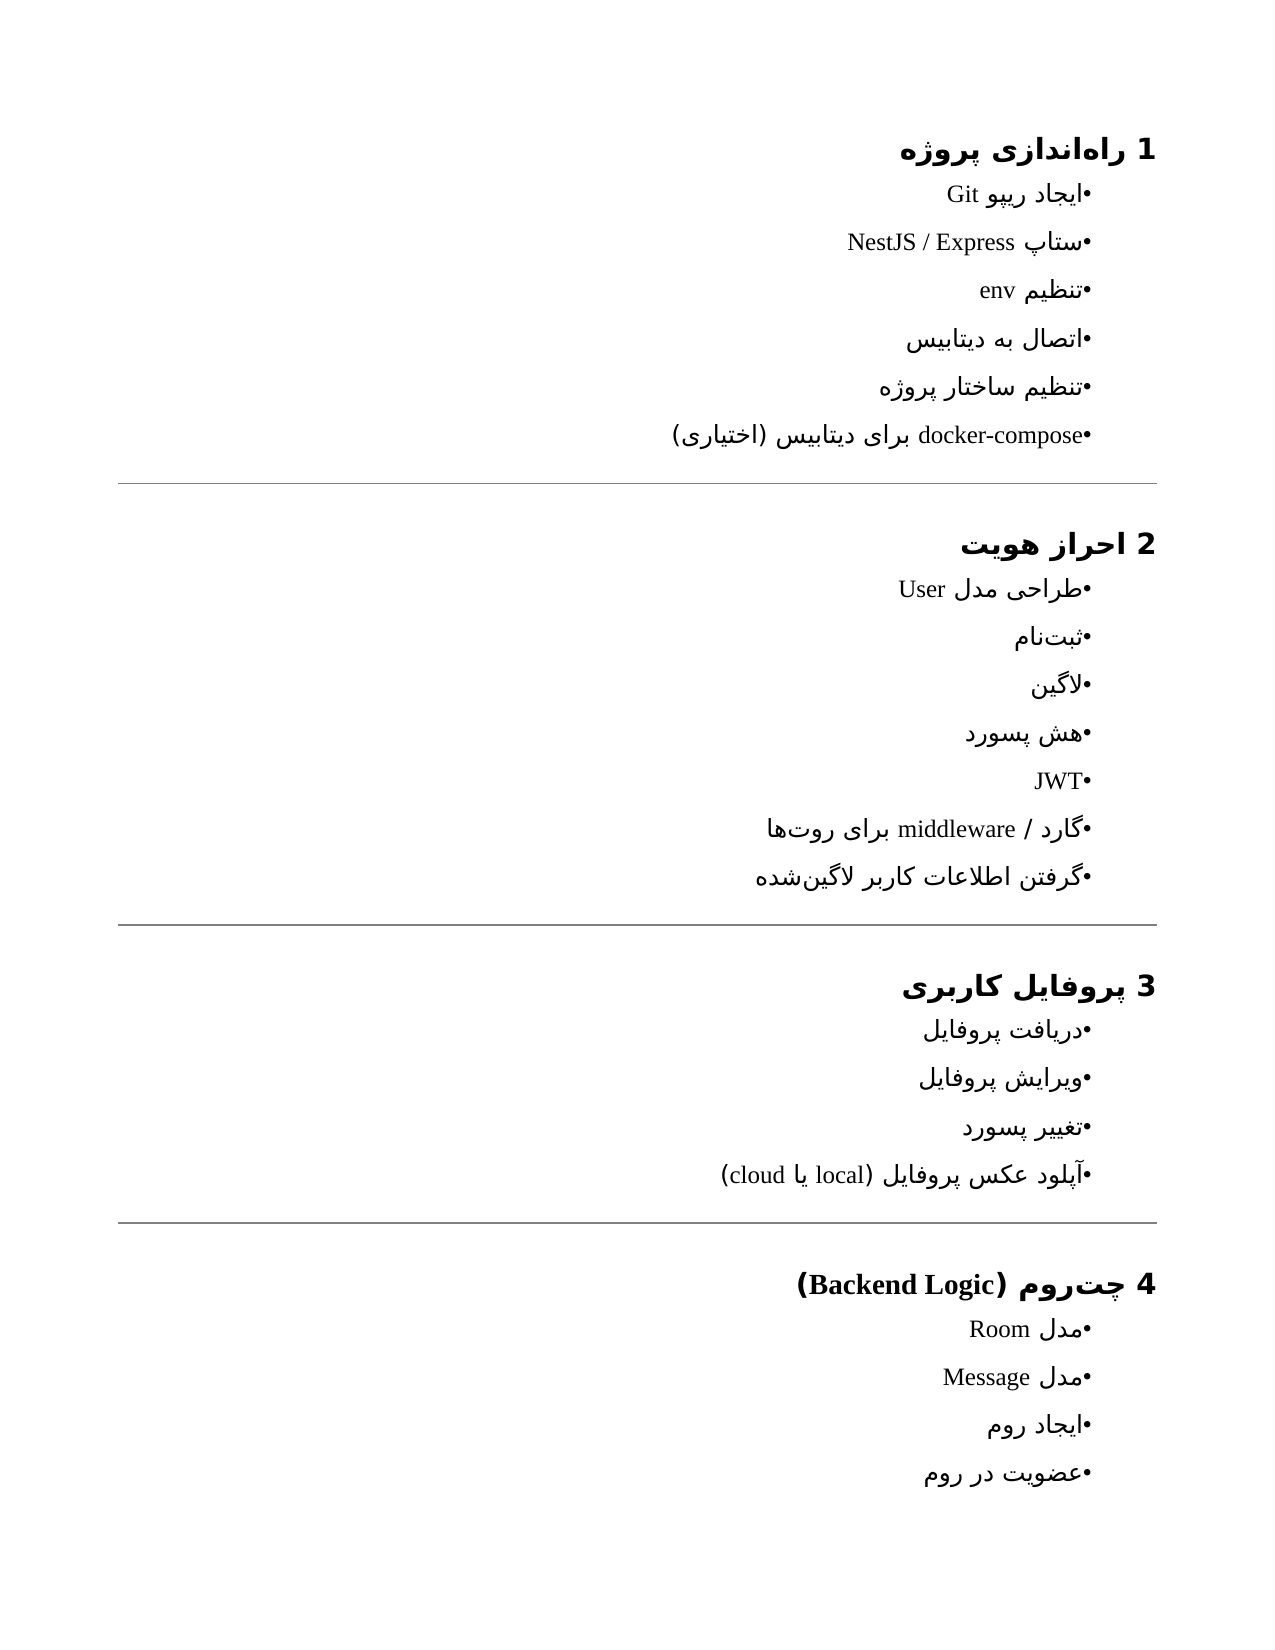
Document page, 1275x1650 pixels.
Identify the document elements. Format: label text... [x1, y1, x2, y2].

subtitle 4️⃣ چت‌روم (Backend Logic) [118, 1267, 1157, 1301]
list ویرایش پروفایل [118, 1064, 1112, 1093]
list ایجاد روم [118, 1410, 1112, 1439]
list ستاپ NestJS / Express [118, 227, 1112, 257]
list هش پسورد [118, 718, 1112, 747]
list docker-compose برای دیتابیس (اختیاری) [118, 420, 1112, 449]
list لاگین [118, 670, 1112, 699]
list عضویت در روم [118, 1458, 1112, 1487]
list گارد / middleware برای روت‌ها [118, 814, 1112, 843]
list ایجاد ریپو Git [118, 179, 1112, 208]
list گرفتن اطلاعات کاربر لاگین‌شده [118, 862, 1112, 891]
list آپلود عکس پروفایل (local یا cloud) [118, 1160, 1112, 1189]
list ثبت‌نام [118, 622, 1112, 651]
list مدل Message [118, 1362, 1112, 1391]
subtitle 3️⃣ پروفایل کاربری [118, 969, 1157, 1003]
subtitle 2️⃣ احراز هویت [118, 527, 1157, 561]
list طراحی مدل User [118, 574, 1112, 603]
list مدل Room [118, 1314, 1112, 1343]
list دریافت پروفایل [118, 1016, 1112, 1045]
list تغییر پسورد [118, 1112, 1112, 1141]
list تنظیم env [118, 276, 1112, 305]
list JWT [118, 766, 1112, 795]
list اتصال به دیتابیس [118, 324, 1112, 353]
subtitle 1️⃣ راه‌اندازی پروژه [118, 133, 1157, 167]
list تنظیم ساختار پروژه [118, 372, 1112, 401]
